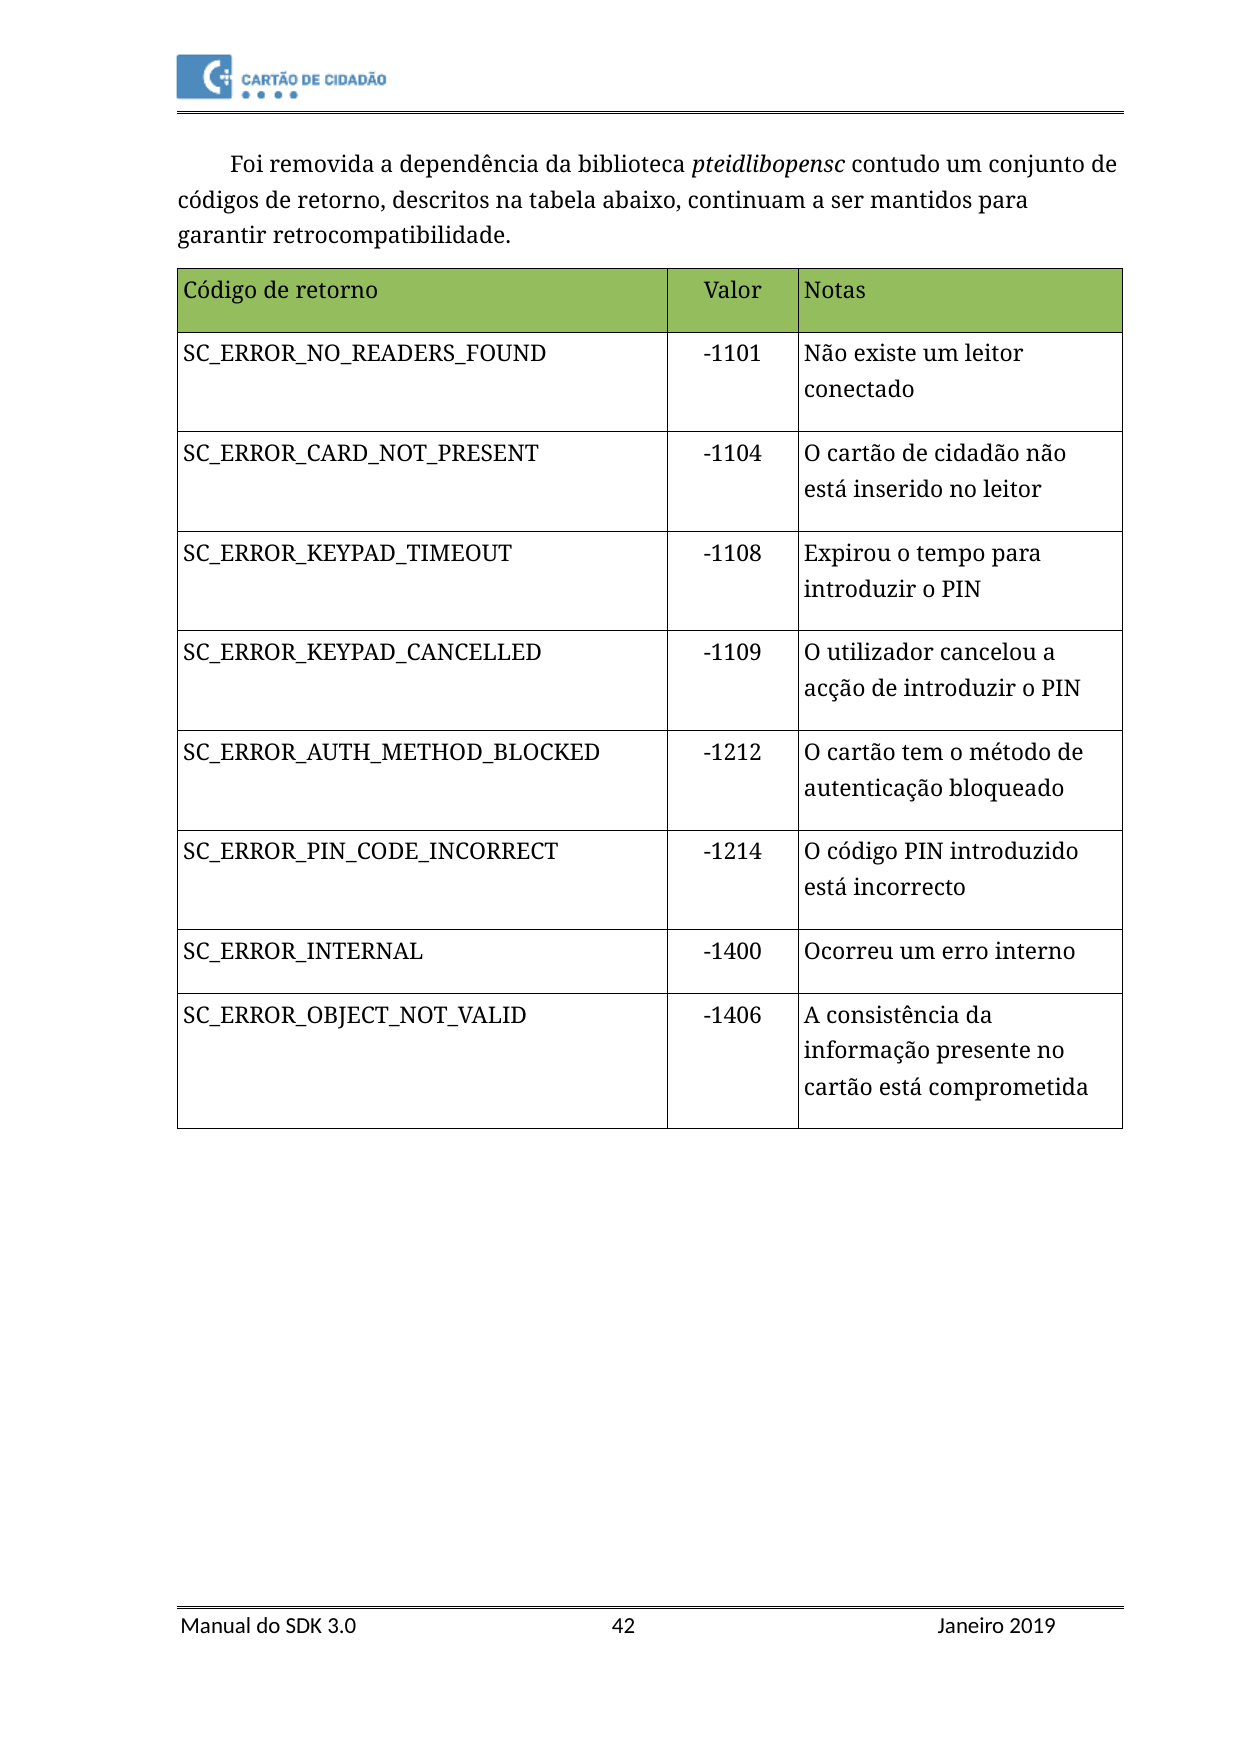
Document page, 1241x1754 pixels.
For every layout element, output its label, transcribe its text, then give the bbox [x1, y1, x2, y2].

table_cell O utilizador cancelou a acção de introduzir o PIN [799, 631, 1122, 730]
table_cell SC_ERROR_AUTH_METHOD_BLOCKED [178, 731, 667, 829]
table_cell -1212 [668, 731, 798, 829]
table_cell -1400 [668, 930, 798, 993]
table_cell A consistência da informação presente no cartão está comprometida [799, 994, 1122, 1128]
table_header Valor [668, 269, 798, 332]
table_cell SC_ERROR_KEYPAD_TIMEOUT [178, 532, 667, 630]
table_cell SC_ERROR_PIN_CODE_INCORRECT [178, 831, 667, 929]
table_cell SC_ERROR_OBJECT_NOT_VALID [178, 994, 667, 1128]
table_cell O cartão de cidadão não está inserido no leitor [799, 432, 1122, 531]
picture [174, 49, 428, 106]
table_cell -1104 [668, 432, 798, 531]
table_cell -1108 [668, 532, 798, 630]
table_cell O código PIN introduzido está incorrecto [799, 831, 1122, 929]
table_cell -1214 [668, 831, 798, 929]
table_cell Ocorreu um erro interno [799, 930, 1122, 993]
table_header Notas [799, 269, 1122, 332]
text Foi removida a dependência da biblioteca pteidlibopensc contudo um conjunto de códigos de retorno, descritos na tabela abaixo, continuam a ser mantidos para garantir retrocompatibilidade. [177, 148, 1124, 251]
table_cell SC_ERROR_CARD_NOT_PRESENT [178, 432, 667, 531]
table_cell -1109 [668, 631, 798, 730]
table_cell SC_ERROR_NO_READERS_FOUND [178, 333, 667, 431]
table_cell -1406 [668, 994, 798, 1128]
table_cell Não existe um leitor conectado [799, 333, 1122, 431]
table_cell -1101 [668, 333, 798, 431]
table_cell SC_ERROR_INTERNAL [178, 930, 667, 993]
table_cell SC_ERROR_KEYPAD_CANCELLED [178, 631, 667, 730]
table_cell Expirou o tempo para introduzir o PIN [799, 532, 1122, 630]
table_header Código de retorno [178, 269, 667, 332]
table_cell O cartão tem o método de autenticação bloqueado [799, 731, 1122, 829]
